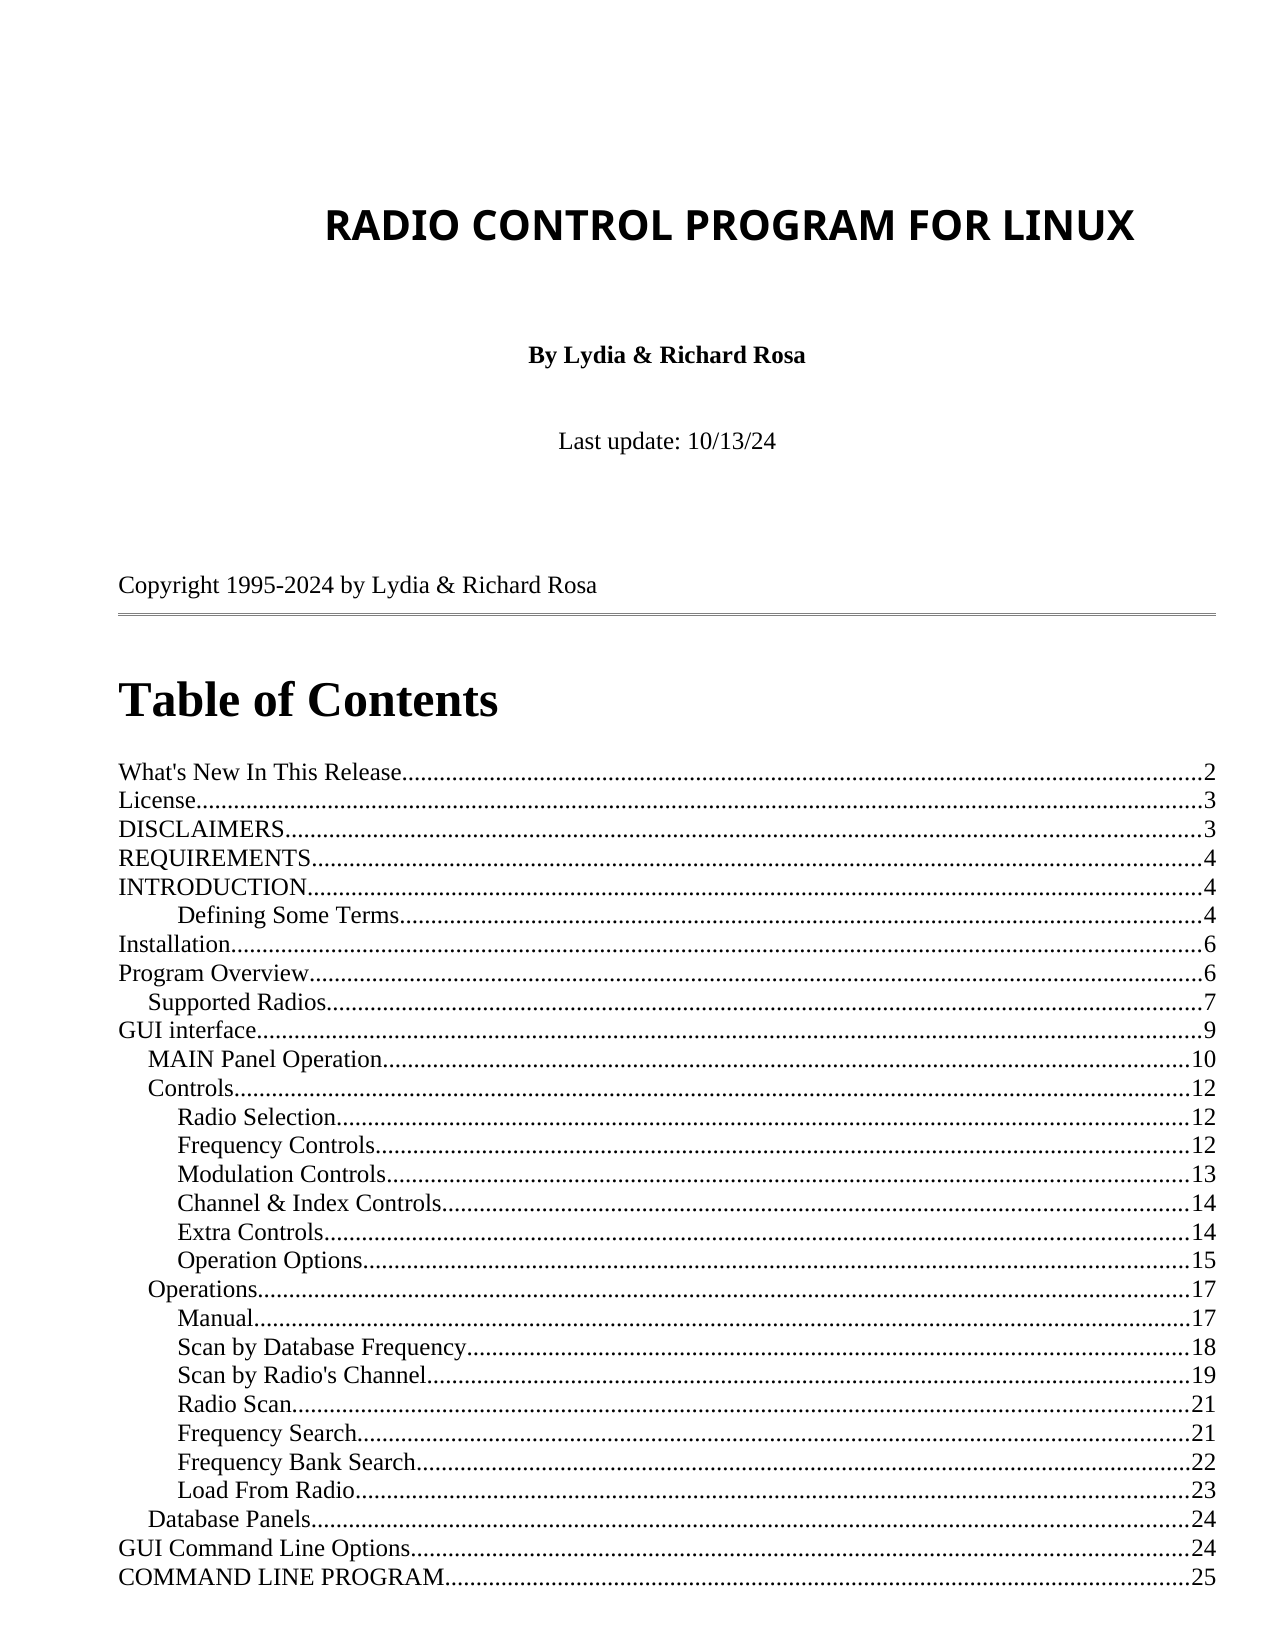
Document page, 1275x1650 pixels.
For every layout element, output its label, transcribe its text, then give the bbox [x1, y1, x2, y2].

text Modulation Controls 13 [177, 1159, 1216, 1188]
text Defining Some Terms 4 [177, 900, 1216, 929]
subtitle RADIO CONTROL PROGRAM FOR LINUX [118, 196, 1216, 253]
text Last update: 10/13/24 [118, 426, 1216, 455]
text Scan by Radio's Channel 19 [177, 1360, 1216, 1389]
text Frequency Search 21 [177, 1418, 1216, 1447]
text Operations 17 [148, 1274, 1216, 1303]
text What's New In This Release 2 [118, 757, 1216, 785]
text COMMAND LINE PROGRAM 25 [118, 1562, 1216, 1590]
text Manual 17 [177, 1303, 1216, 1332]
text Load From Radio 23 [177, 1475, 1216, 1504]
text INTRODUCTION 4 [118, 872, 1216, 900]
text Scan by Database Frequency 18 [177, 1332, 1216, 1360]
subtitle Table of Contents [118, 670, 1216, 727]
text Copyright 1995-2024 by Lydia & Richard Rosa [118, 455, 1216, 598]
text Radio Selection 12 [177, 1102, 1216, 1130]
text Installation 6 [118, 929, 1216, 958]
text GUI Command Line Options 24 [118, 1533, 1216, 1562]
text Radio Scan 21 [177, 1389, 1216, 1418]
text MAIN Panel Operation 10 [148, 1044, 1216, 1073]
text Frequency Controls 12 [177, 1130, 1216, 1159]
text Channel & Index Controls 14 [177, 1188, 1216, 1217]
text Supported Radios 7 [148, 987, 1216, 1015]
text By Lydia & Richard Rosa [118, 340, 1216, 368]
text DISCLAIMERS 3 [118, 814, 1216, 843]
text Frequency Bank Search 22 [177, 1447, 1216, 1475]
text License 3 [118, 785, 1216, 814]
text Controls 12 [148, 1073, 1216, 1102]
text Database Panels 24 [148, 1504, 1216, 1533]
text Extra Controls 14 [177, 1217, 1216, 1245]
text GUI interface 9 [118, 1015, 1216, 1044]
text REQUIREMENTS 4 [118, 843, 1216, 872]
text Operation Options 15 [177, 1245, 1216, 1274]
text Program Overview 6 [118, 958, 1216, 987]
